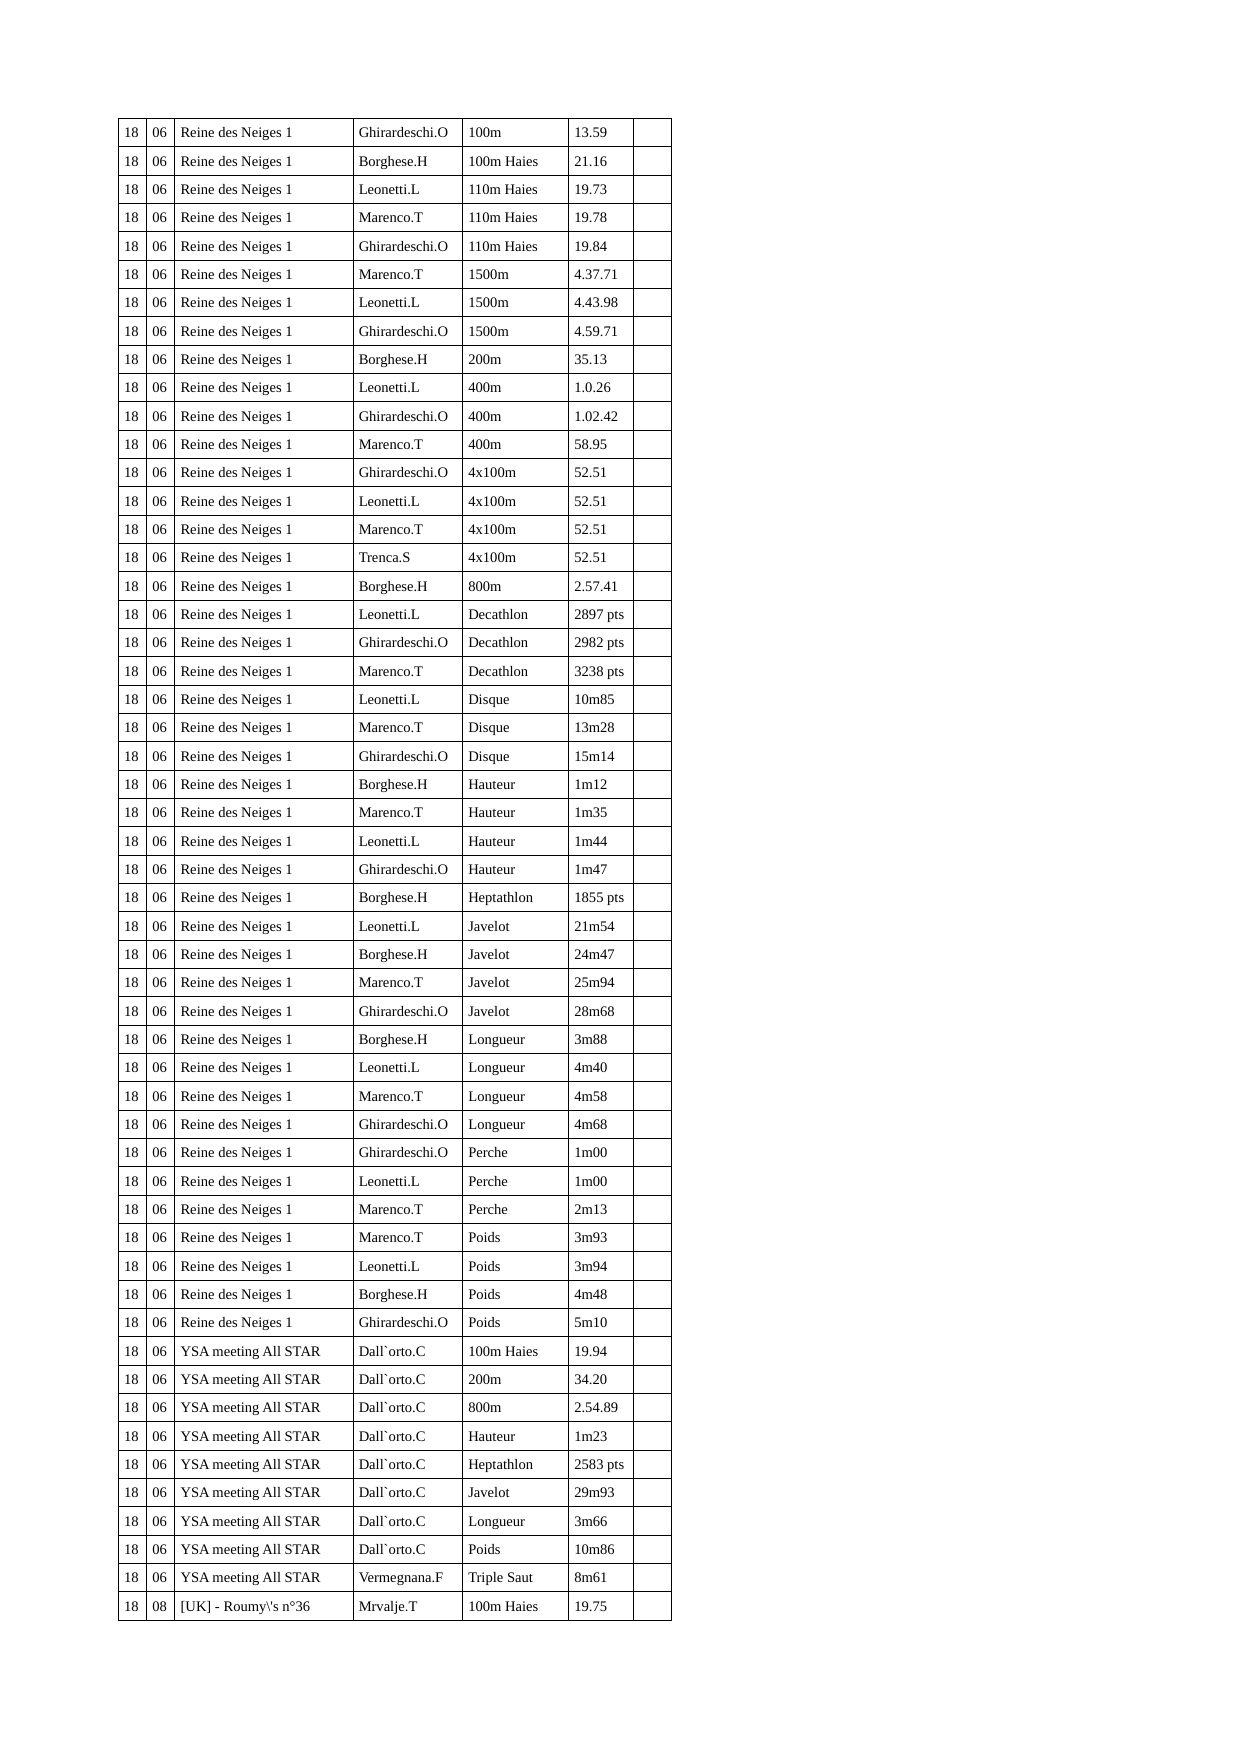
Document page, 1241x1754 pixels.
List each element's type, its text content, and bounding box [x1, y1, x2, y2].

table_cell 1m12 [569, 771, 633, 798]
table_cell 100m Haies [463, 147, 568, 175]
table_cell 06 [147, 544, 174, 571]
table_cell Borghese.H [354, 884, 462, 911]
table_cell 1m47 [569, 856, 633, 883]
table_cell Ghirardeschi.O [354, 119, 462, 146]
table_cell [634, 1167, 671, 1195]
table_cell Ghirardeschi.O [354, 1111, 462, 1138]
table_cell Triple Saut [463, 1564, 568, 1591]
table_cell 18 [119, 204, 146, 231]
table_cell 18 [119, 1394, 146, 1421]
table_cell 18 [119, 459, 146, 486]
table_cell Hauteur [463, 771, 568, 798]
table_cell Disque [463, 686, 568, 713]
table_cell Marenco.T [354, 261, 462, 288]
table_cell 2m13 [569, 1196, 633, 1223]
table_cell 06 [147, 1422, 174, 1450]
table_cell 06 [147, 742, 174, 770]
table_cell Marenco.T [354, 657, 462, 685]
table_cell Reine des Neiges 1 [175, 827, 353, 855]
table_cell [634, 657, 671, 685]
table_cell Borghese.H [354, 771, 462, 798]
table_cell 2.57.41 [569, 572, 633, 600]
table_cell 18 [119, 1196, 146, 1223]
table_cell 18 [119, 686, 146, 713]
table_cell 18 [119, 402, 146, 430]
table_cell Decathlon [463, 657, 568, 685]
table_cell 18 [119, 261, 146, 288]
table_cell 3m94 [569, 1252, 633, 1280]
table_cell 06 [147, 1111, 174, 1138]
table_cell 400m [463, 431, 568, 458]
table_cell [634, 261, 671, 288]
table_cell 18 [119, 657, 146, 685]
table_cell 34.20 [569, 1366, 633, 1393]
table_cell 4.37.71 [569, 261, 633, 288]
table_cell Hauteur [463, 1422, 568, 1450]
table_cell Reine des Neiges 1 [175, 1196, 353, 1223]
table_cell Reine des Neiges 1 [175, 1252, 353, 1280]
table_cell 110m Haies [463, 176, 568, 203]
table_cell [634, 997, 671, 1025]
table_cell 06 [147, 997, 174, 1025]
table_cell Leonetti.L [354, 374, 462, 401]
table_cell 4x100m [463, 487, 568, 515]
table_cell 800m [463, 572, 568, 600]
table_cell YSA meeting All STAR [175, 1422, 353, 1450]
table_cell Reine des Neiges 1 [175, 232, 353, 260]
table_cell Reine des Neiges 1 [175, 176, 353, 203]
table_cell 4m58 [569, 1082, 633, 1110]
table_cell 1855 pts [569, 884, 633, 911]
table_cell [634, 714, 671, 741]
table_cell 52.51 [569, 544, 633, 571]
table_cell 18 [119, 771, 146, 798]
table_cell Reine des Neiges 1 [175, 1054, 353, 1081]
table_cell [634, 601, 671, 628]
table_cell Reine des Neiges 1 [175, 742, 353, 770]
table_cell 06 [147, 1139, 174, 1166]
table_cell Ghirardeschi.O [354, 232, 462, 260]
table_cell 18 [119, 941, 146, 968]
table_cell 18 [119, 1054, 146, 1081]
table_cell Borghese.H [354, 147, 462, 175]
table_cell [634, 1451, 671, 1478]
table_cell Poids [463, 1281, 568, 1308]
table_cell [634, 856, 671, 883]
table_cell Reine des Neiges 1 [175, 1309, 353, 1336]
table_cell 110m Haies [463, 204, 568, 231]
table_cell [634, 1507, 671, 1535]
table_cell [634, 289, 671, 316]
table_cell YSA meeting All STAR [175, 1366, 353, 1393]
table_cell 08 [147, 1592, 174, 1620]
table_cell Leonetti.L [354, 1167, 462, 1195]
table_cell 100m Haies [463, 1592, 568, 1620]
table_cell 18 [119, 601, 146, 628]
table_cell Reine des Neiges 1 [175, 657, 353, 685]
table_cell [634, 1054, 671, 1081]
table_cell 06 [147, 487, 174, 515]
table_cell 06 [147, 1536, 174, 1563]
table_cell [634, 1281, 671, 1308]
table_cell Heptathlon [463, 884, 568, 911]
table_cell 18 [119, 1337, 146, 1365]
table_cell Reine des Neiges 1 [175, 969, 353, 996]
table_cell Dall`orto.C [354, 1422, 462, 1450]
table_cell 1500m [463, 261, 568, 288]
table_cell Borghese.H [354, 346, 462, 373]
table_cell [634, 204, 671, 231]
table_cell 18 [119, 1309, 146, 1336]
table_cell Reine des Neiges 1 [175, 941, 353, 968]
table_cell Marenco.T [354, 1224, 462, 1251]
table_cell Reine des Neiges 1 [175, 289, 353, 316]
table_cell 25m94 [569, 969, 633, 996]
table_cell 06 [147, 1564, 174, 1591]
table_cell 4.43.98 [569, 289, 633, 316]
table_cell Marenco.T [354, 799, 462, 826]
table_cell Borghese.H [354, 572, 462, 600]
table_cell Leonetti.L [354, 1252, 462, 1280]
table_cell 18 [119, 147, 146, 175]
table_cell 10m86 [569, 1536, 633, 1563]
table_cell [634, 1224, 671, 1251]
table_cell 18 [119, 1281, 146, 1308]
table_cell Marenco.T [354, 969, 462, 996]
table_cell [634, 1366, 671, 1393]
table_cell 06 [147, 402, 174, 430]
table_cell [634, 1536, 671, 1563]
table_cell 4.59.71 [569, 317, 633, 345]
table_cell 18 [119, 1592, 146, 1620]
table_cell 18 [119, 1111, 146, 1138]
table_cell Hauteur [463, 856, 568, 883]
table_cell [634, 799, 671, 826]
table_cell Reine des Neiges 1 [175, 459, 353, 486]
table_cell [634, 827, 671, 855]
table_cell Dall`orto.C [354, 1536, 462, 1563]
table_cell 21m54 [569, 912, 633, 940]
table_cell 06 [147, 289, 174, 316]
table_cell [634, 1309, 671, 1336]
table_cell [634, 487, 671, 515]
table_cell 06 [147, 941, 174, 968]
table_cell 06 [147, 629, 174, 656]
table_cell 18 [119, 1451, 146, 1478]
table_cell 29m93 [569, 1479, 633, 1506]
table_cell [634, 147, 671, 175]
table_cell 18 [119, 714, 146, 741]
table_cell 18 [119, 1252, 146, 1280]
table_cell 06 [147, 1167, 174, 1195]
table_cell 06 [147, 572, 174, 600]
table_cell 19.73 [569, 176, 633, 203]
table_cell Reine des Neiges 1 [175, 572, 353, 600]
table_cell 800m [463, 1394, 568, 1421]
table_cell Reine des Neiges 1 [175, 912, 353, 940]
table_cell Marenco.T [354, 1082, 462, 1110]
table_cell [634, 431, 671, 458]
table_cell Ghirardeschi.O [354, 629, 462, 656]
table_cell Reine des Neiges 1 [175, 1082, 353, 1110]
table_cell 06 [147, 1196, 174, 1223]
table_cell Reine des Neiges 1 [175, 799, 353, 826]
table_cell 1.02.42 [569, 402, 633, 430]
table_cell YSA meeting All STAR [175, 1479, 353, 1506]
table_cell 58.95 [569, 431, 633, 458]
table_cell 2982 pts [569, 629, 633, 656]
table_cell 24m47 [569, 941, 633, 968]
table_cell 06 [147, 686, 174, 713]
table_cell 19.75 [569, 1592, 633, 1620]
table_cell Ghirardeschi.O [354, 402, 462, 430]
table_cell Vermegnana.F [354, 1564, 462, 1591]
table_cell Ghirardeschi.O [354, 997, 462, 1025]
table_cell Reine des Neiges 1 [175, 601, 353, 628]
table_cell [634, 1564, 671, 1591]
table_cell Dall`orto.C [354, 1451, 462, 1478]
table_cell Longueur [463, 1054, 568, 1081]
table_cell Javelot [463, 941, 568, 968]
table_cell Javelot [463, 912, 568, 940]
table_cell [634, 402, 671, 430]
table_cell 18 [119, 289, 146, 316]
table_cell 06 [147, 119, 174, 146]
table_cell 4x100m [463, 459, 568, 486]
table_cell Ghirardeschi.O [354, 856, 462, 883]
table_cell [634, 1026, 671, 1053]
table_cell Borghese.H [354, 941, 462, 968]
table_cell 18 [119, 544, 146, 571]
table_cell Reine des Neiges 1 [175, 261, 353, 288]
table_cell 19.94 [569, 1337, 633, 1365]
table_cell Reine des Neiges 1 [175, 204, 353, 231]
table_cell Reine des Neiges 1 [175, 317, 353, 345]
table_cell 35.13 [569, 346, 633, 373]
table_cell 21.16 [569, 147, 633, 175]
table_cell 18 [119, 742, 146, 770]
table_cell Borghese.H [354, 1281, 462, 1308]
table_cell 200m [463, 346, 568, 373]
table_cell 4x100m [463, 544, 568, 571]
table_cell Longueur [463, 1026, 568, 1053]
table_cell 2897 pts [569, 601, 633, 628]
table_cell 100m [463, 119, 568, 146]
table_cell 18 [119, 487, 146, 515]
table_cell Trenca.S [354, 544, 462, 571]
table_cell [634, 572, 671, 600]
table_cell Marenco.T [354, 714, 462, 741]
table_cell 5m10 [569, 1309, 633, 1336]
table_cell Javelot [463, 969, 568, 996]
table_cell [634, 1196, 671, 1223]
table_cell Disque [463, 742, 568, 770]
table_cell 06 [147, 374, 174, 401]
table_cell Ghirardeschi.O [354, 317, 462, 345]
table_cell 18 [119, 317, 146, 345]
table_cell 3238 pts [569, 657, 633, 685]
table_cell Reine des Neiges 1 [175, 544, 353, 571]
table_cell Reine des Neiges 1 [175, 1139, 353, 1166]
table_cell Borghese.H [354, 1026, 462, 1053]
table_cell 06 [147, 1281, 174, 1308]
table_cell [634, 1111, 671, 1138]
table_cell 18 [119, 346, 146, 373]
table_cell 06 [147, 799, 174, 826]
table_cell 18 [119, 969, 146, 996]
table_cell Poids [463, 1224, 568, 1251]
table_cell [634, 459, 671, 486]
table_cell Reine des Neiges 1 [175, 771, 353, 798]
table_cell 4m68 [569, 1111, 633, 1138]
table_cell 06 [147, 1507, 174, 1535]
table_cell 400m [463, 402, 568, 430]
table_cell Reine des Neiges 1 [175, 856, 353, 883]
table_cell 400m [463, 374, 568, 401]
table_cell 13m28 [569, 714, 633, 741]
table_cell [634, 771, 671, 798]
table_cell YSA meeting All STAR [175, 1394, 353, 1421]
table_cell 110m Haies [463, 232, 568, 260]
table_cell 3m93 [569, 1224, 633, 1251]
table_cell Reine des Neiges 1 [175, 629, 353, 656]
table_cell Reine des Neiges 1 [175, 402, 353, 430]
table_cell 06 [147, 1224, 174, 1251]
table_cell 18 [119, 431, 146, 458]
table_cell 06 [147, 1082, 174, 1110]
table_cell Hauteur [463, 799, 568, 826]
table_cell [634, 1252, 671, 1280]
table_cell [634, 629, 671, 656]
table_cell 18 [119, 1139, 146, 1166]
table_cell Decathlon [463, 629, 568, 656]
table_cell 1.0.26 [569, 374, 633, 401]
table_cell Reine des Neiges 1 [175, 1281, 353, 1308]
table_cell [634, 1139, 671, 1166]
table_cell Heptathlon [463, 1451, 568, 1478]
table_cell 3m88 [569, 1026, 633, 1053]
table_cell Reine des Neiges 1 [175, 1224, 353, 1251]
table_cell 18 [119, 1536, 146, 1563]
table_cell 06 [147, 1309, 174, 1336]
table_cell Poids [463, 1252, 568, 1280]
table_cell Reine des Neiges 1 [175, 1111, 353, 1138]
table_cell Leonetti.L [354, 176, 462, 203]
table_cell Longueur [463, 1082, 568, 1110]
table_cell 4x100m [463, 516, 568, 543]
table_cell 18 [119, 176, 146, 203]
table_cell [634, 119, 671, 146]
table_cell 18 [119, 799, 146, 826]
table_cell [634, 1082, 671, 1110]
table_cell [634, 1337, 671, 1365]
table_cell 06 [147, 232, 174, 260]
table_cell 18 [119, 1507, 146, 1535]
table_cell [634, 232, 671, 260]
table_cell 10m85 [569, 686, 633, 713]
table_cell 3m66 [569, 1507, 633, 1535]
table_cell 18 [119, 374, 146, 401]
table_cell [634, 1422, 671, 1450]
table_cell Marenco.T [354, 204, 462, 231]
table_cell 18 [119, 572, 146, 600]
table_cell 1500m [463, 289, 568, 316]
table_cell 8m61 [569, 1564, 633, 1591]
table_cell 06 [147, 1054, 174, 1081]
table_cell Reine des Neiges 1 [175, 686, 353, 713]
table_cell 06 [147, 827, 174, 855]
table_cell Ghirardeschi.O [354, 459, 462, 486]
table_cell 1m00 [569, 1167, 633, 1195]
table_cell 18 [119, 884, 146, 911]
table_cell [634, 346, 671, 373]
table_cell 18 [119, 232, 146, 260]
table_cell 52.51 [569, 487, 633, 515]
table_cell 18 [119, 912, 146, 940]
table_cell 06 [147, 1479, 174, 1506]
table_cell 06 [147, 856, 174, 883]
table_cell Perche [463, 1196, 568, 1223]
table_cell [634, 516, 671, 543]
table_cell Reine des Neiges 1 [175, 147, 353, 175]
table_cell 4m40 [569, 1054, 633, 1081]
table_cell 06 [147, 912, 174, 940]
table_cell 06 [147, 147, 174, 175]
table_cell 2.54.89 [569, 1394, 633, 1421]
table_cell 18 [119, 1422, 146, 1450]
table_cell Poids [463, 1536, 568, 1563]
table_cell 06 [147, 516, 174, 543]
table_cell [634, 374, 671, 401]
table_cell [634, 1394, 671, 1421]
table_cell 06 [147, 1337, 174, 1365]
table_cell 06 [147, 1451, 174, 1478]
table_cell 15m14 [569, 742, 633, 770]
table_cell Leonetti.L [354, 289, 462, 316]
table_cell Mrvalje.T [354, 1592, 462, 1620]
table_cell Reine des Neiges 1 [175, 119, 353, 146]
table_cell Poids [463, 1309, 568, 1336]
table_cell Decathlon [463, 601, 568, 628]
table_cell Reine des Neiges 1 [175, 884, 353, 911]
table_cell 18 [119, 997, 146, 1025]
table_cell [634, 1592, 671, 1620]
table_cell 18 [119, 629, 146, 656]
table_cell 52.51 [569, 516, 633, 543]
table_cell Longueur [463, 1111, 568, 1138]
table_cell [634, 176, 671, 203]
table_cell 1m23 [569, 1422, 633, 1450]
table_cell [634, 686, 671, 713]
table_cell 06 [147, 657, 174, 685]
table_cell 06 [147, 204, 174, 231]
table_cell 06 [147, 884, 174, 911]
table_cell 1500m [463, 317, 568, 345]
table_cell 18 [119, 1479, 146, 1506]
table_cell Leonetti.L [354, 1054, 462, 1081]
table_cell 19.84 [569, 232, 633, 260]
table_cell Leonetti.L [354, 686, 462, 713]
table_cell 52.51 [569, 459, 633, 486]
table_cell Longueur [463, 1507, 568, 1535]
table_cell Dall`orto.C [354, 1366, 462, 1393]
table_cell [UK] - Roumy\'s n°36 [175, 1592, 353, 1620]
table_cell [634, 912, 671, 940]
table_cell Reine des Neiges 1 [175, 1167, 353, 1195]
table_cell Leonetti.L [354, 601, 462, 628]
table_cell 18 [119, 516, 146, 543]
table_cell [634, 544, 671, 571]
table_cell 4m48 [569, 1281, 633, 1308]
table_cell Perche [463, 1167, 568, 1195]
table_cell Reine des Neiges 1 [175, 346, 353, 373]
table_cell 06 [147, 1366, 174, 1393]
table_cell Ghirardeschi.O [354, 1139, 462, 1166]
table_cell Reine des Neiges 1 [175, 516, 353, 543]
table_cell Reine des Neiges 1 [175, 374, 353, 401]
table_cell 100m Haies [463, 1337, 568, 1365]
table_cell 1m44 [569, 827, 633, 855]
table_cell [634, 969, 671, 996]
table_cell 28m68 [569, 997, 633, 1025]
table_cell YSA meeting All STAR [175, 1451, 353, 1478]
table_cell Leonetti.L [354, 487, 462, 515]
table_cell Dall`orto.C [354, 1507, 462, 1535]
table_cell Reine des Neiges 1 [175, 997, 353, 1025]
table_cell 1m00 [569, 1139, 633, 1166]
table_cell 06 [147, 317, 174, 345]
table_cell 06 [147, 1394, 174, 1421]
table_cell 06 [147, 459, 174, 486]
table_cell Leonetti.L [354, 912, 462, 940]
table_cell 06 [147, 176, 174, 203]
table_cell 18 [119, 1082, 146, 1110]
table_cell [634, 317, 671, 345]
table_cell Ghirardeschi.O [354, 742, 462, 770]
table_cell 06 [147, 431, 174, 458]
table_cell 18 [119, 1167, 146, 1195]
table_cell Disque [463, 714, 568, 741]
table_cell Javelot [463, 997, 568, 1025]
table_cell Perche [463, 1139, 568, 1166]
table_cell [634, 742, 671, 770]
table_cell Reine des Neiges 1 [175, 487, 353, 515]
table_cell Dall`orto.C [354, 1337, 462, 1365]
table_cell [634, 1479, 671, 1506]
table_cell 06 [147, 771, 174, 798]
table_cell [634, 884, 671, 911]
table_cell 1m35 [569, 799, 633, 826]
table_cell 2583 pts [569, 1451, 633, 1478]
table_cell Leonetti.L [354, 827, 462, 855]
table_cell 06 [147, 1026, 174, 1053]
table_cell 18 [119, 119, 146, 146]
table_cell 06 [147, 969, 174, 996]
table_cell 06 [147, 714, 174, 741]
table_cell 13.59 [569, 119, 633, 146]
table_cell 18 [119, 1366, 146, 1393]
table_cell Dall`orto.C [354, 1394, 462, 1421]
table_cell Marenco.T [354, 1196, 462, 1223]
table_cell 06 [147, 346, 174, 373]
table_cell Dall`orto.C [354, 1479, 462, 1506]
table_cell 19.78 [569, 204, 633, 231]
table_cell 06 [147, 1252, 174, 1280]
table_cell 18 [119, 827, 146, 855]
table_cell 06 [147, 601, 174, 628]
table_cell 18 [119, 1224, 146, 1251]
table_cell Reine des Neiges 1 [175, 1026, 353, 1053]
table_cell Hauteur [463, 827, 568, 855]
table_cell Marenco.T [354, 516, 462, 543]
table_cell YSA meeting All STAR [175, 1536, 353, 1563]
table_cell [634, 941, 671, 968]
table_cell Reine des Neiges 1 [175, 431, 353, 458]
table_cell YSA meeting All STAR [175, 1337, 353, 1365]
table_cell YSA meeting All STAR [175, 1507, 353, 1535]
table_cell Javelot [463, 1479, 568, 1506]
table_cell Reine des Neiges 1 [175, 714, 353, 741]
table_cell 18 [119, 856, 146, 883]
table_cell YSA meeting All STAR [175, 1564, 353, 1591]
table_cell Marenco.T [354, 431, 462, 458]
table_cell 200m [463, 1366, 568, 1393]
table_cell 18 [119, 1026, 146, 1053]
table_cell 18 [119, 1564, 146, 1591]
table_cell Ghirardeschi.O [354, 1309, 462, 1336]
table_cell 06 [147, 261, 174, 288]
